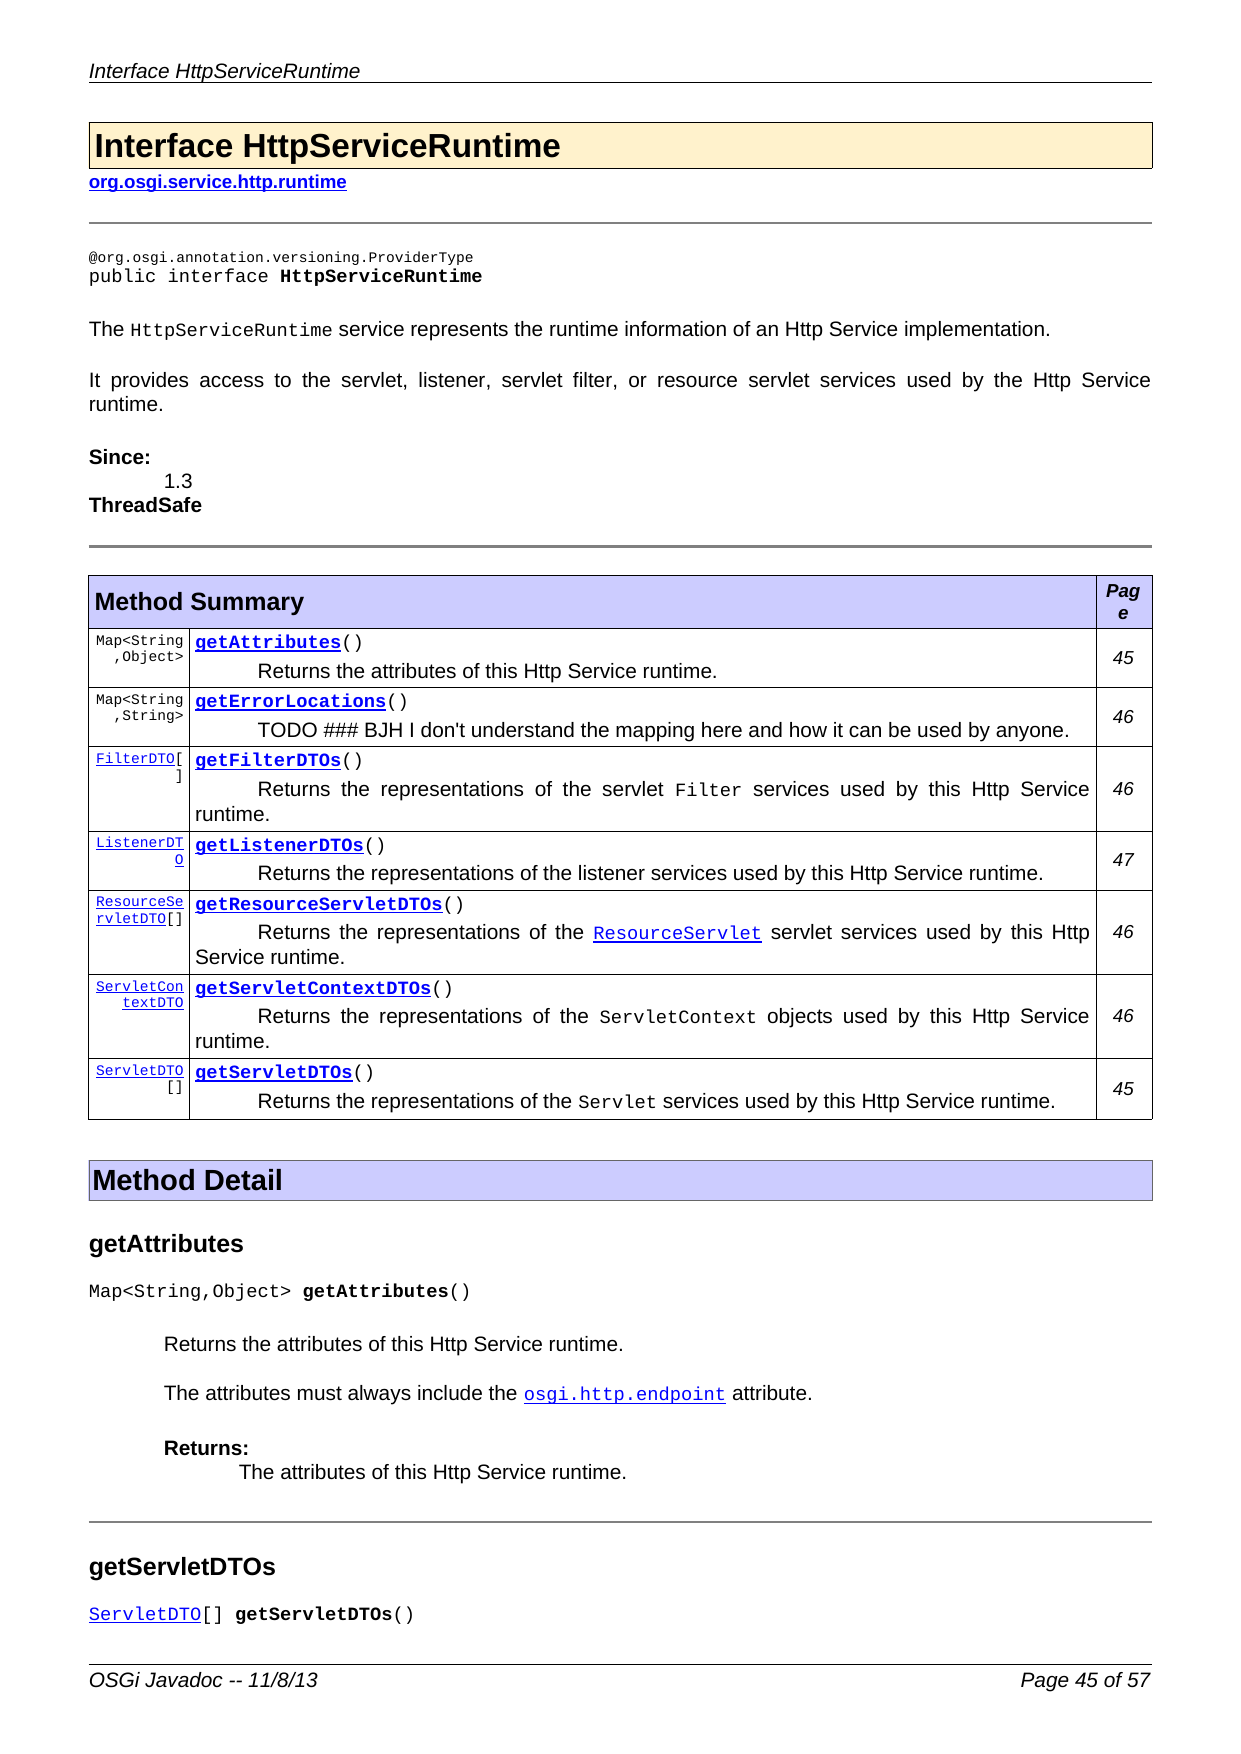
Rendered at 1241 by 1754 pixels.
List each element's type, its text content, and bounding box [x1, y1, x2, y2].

table_cell FilterDTO[] [89, 747, 189, 831]
table_cell getErrorLocations() TODO ### BJH I don't understand the mapping here and how it can be used by anyone. [190, 688, 1096, 746]
table_cell getServletDTOs() Returns the representations of the Servlet services used by this Http Service runtime. [190, 1059, 1096, 1118]
table_cell getListenerDTOs() Returns the representations of the listener services used by this Http Service runtime. [190, 832, 1096, 889]
table_cell getAttributes() Returns the attributes of this Http Service runtime. [190, 629, 1096, 687]
table_cell getResourceServletDTOs() Returns the representations of the ResourceServlet servlet services used by this Http Service runtime. [190, 891, 1096, 974]
text 1.3 [163, 468, 1152, 492]
table_header Page [1097, 576, 1152, 628]
text The attributes of this Http Service runtime. [238, 1459, 1152, 1483]
subtitle getServletDTOs [88, 1552, 1152, 1581]
table_header Method Summary [89, 576, 1096, 628]
text Since: [88, 444, 1152, 468]
subtitle Method Detail [90, 1161, 1152, 1200]
table_cell ResourceServletDTO[] [89, 891, 189, 974]
table_cell 44 [1097, 629, 1152, 687]
text ServletDTO[] getServletDTOs() [88, 1605, 1152, 1626]
text Returns: [163, 1436, 1152, 1459]
table_cell ListenerDTO [89, 832, 189, 889]
table_cell 45 [1097, 891, 1152, 974]
text It provides access to the servlet, listener, servlet filter, or resource servlet services used by the Http Service runtime. [88, 367, 1152, 415]
table_cell 45 [1097, 975, 1152, 1058]
text Map<String,Object> getAttributes() [88, 1282, 1152, 1303]
table_cell 45 [1097, 832, 1152, 889]
table_cell getServletContextDTOs() Returns the representations of the ServletContext objects used by this Http Service runtime. [190, 975, 1096, 1058]
text @org.osgi.annotation.versioning.ProviderType public interface HttpServiceRuntime [88, 250, 1152, 288]
subtitle getAttributes [88, 1229, 1152, 1258]
table_cell 45 [1097, 747, 1152, 831]
table_cell Map<String,String> [89, 688, 189, 746]
text org.osgi.service.http.runtime [88, 171, 1152, 193]
text The attributes must always include the osgi.http.endpoint attribute. [163, 1381, 1152, 1406]
text The HttpServiceRuntime service represents the runtime information of an Http Service implementation. [88, 317, 1152, 342]
table_cell 44 [1097, 1059, 1152, 1118]
text ThreadSafe [88, 492, 1152, 516]
subtitle Interface HttpServiceRuntime [90, 123, 1152, 168]
table_cell 45 [1097, 688, 1152, 746]
table_cell getFilterDTOs() Returns the representations of the servlet Filter services used by this Http Service runtime. [190, 747, 1096, 831]
table_cell ServletContextDTO [89, 975, 189, 1058]
table_cell Map<String,Object> [89, 629, 189, 687]
table_cell ServletDTO[] [89, 1059, 189, 1118]
text Returns the attributes of this Http Service runtime. [163, 1332, 1152, 1356]
